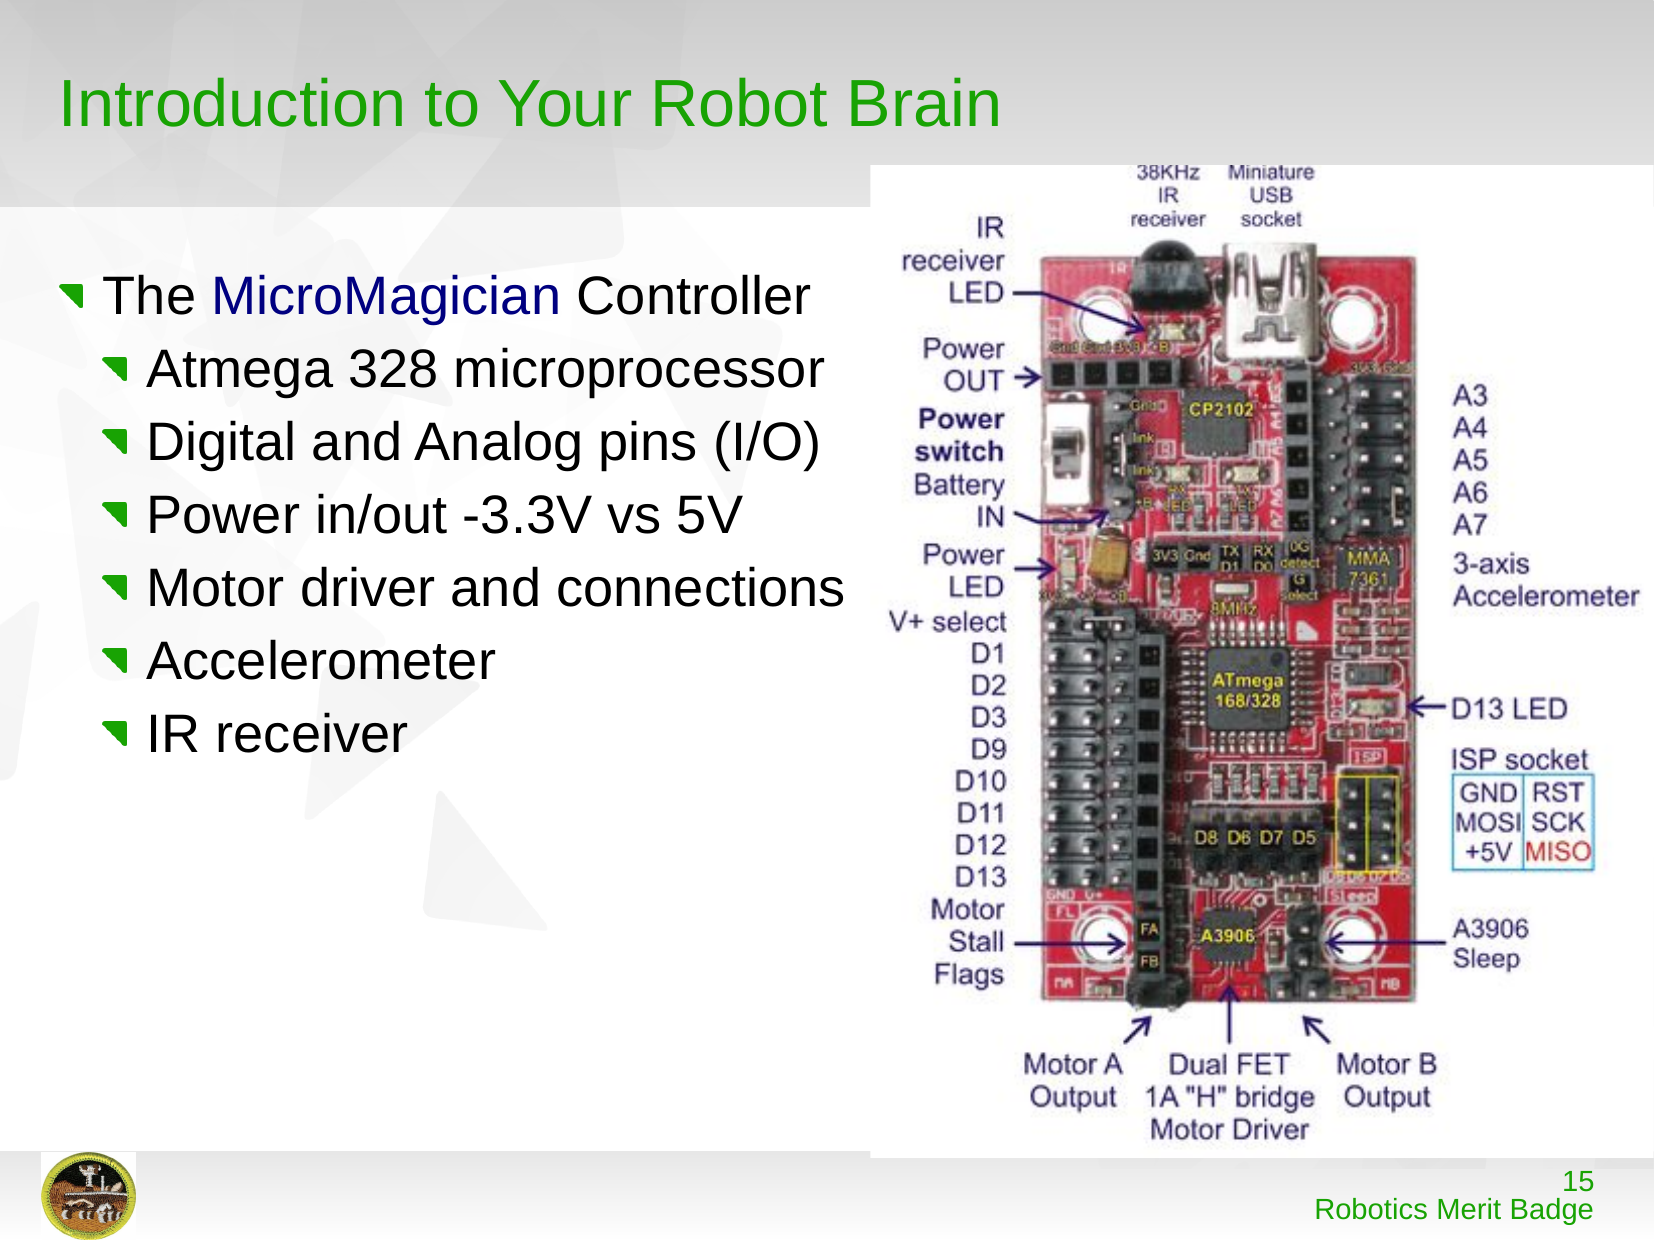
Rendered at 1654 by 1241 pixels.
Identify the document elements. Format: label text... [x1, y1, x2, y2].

picture [870, 165, 1654, 1169]
picture [41, 1152, 136, 1240]
title Introduction to Your Robot Brain [59, 29, 1595, 178]
picture [0, 0, 783, 931]
list The MicroMagician Controller Atmega 328 microprocessor Digital and Analog pins (I/O) Power in/out -3.3V vs 5V Motor driver and connections Accelerometer IR receiver [59, 265, 870, 764]
